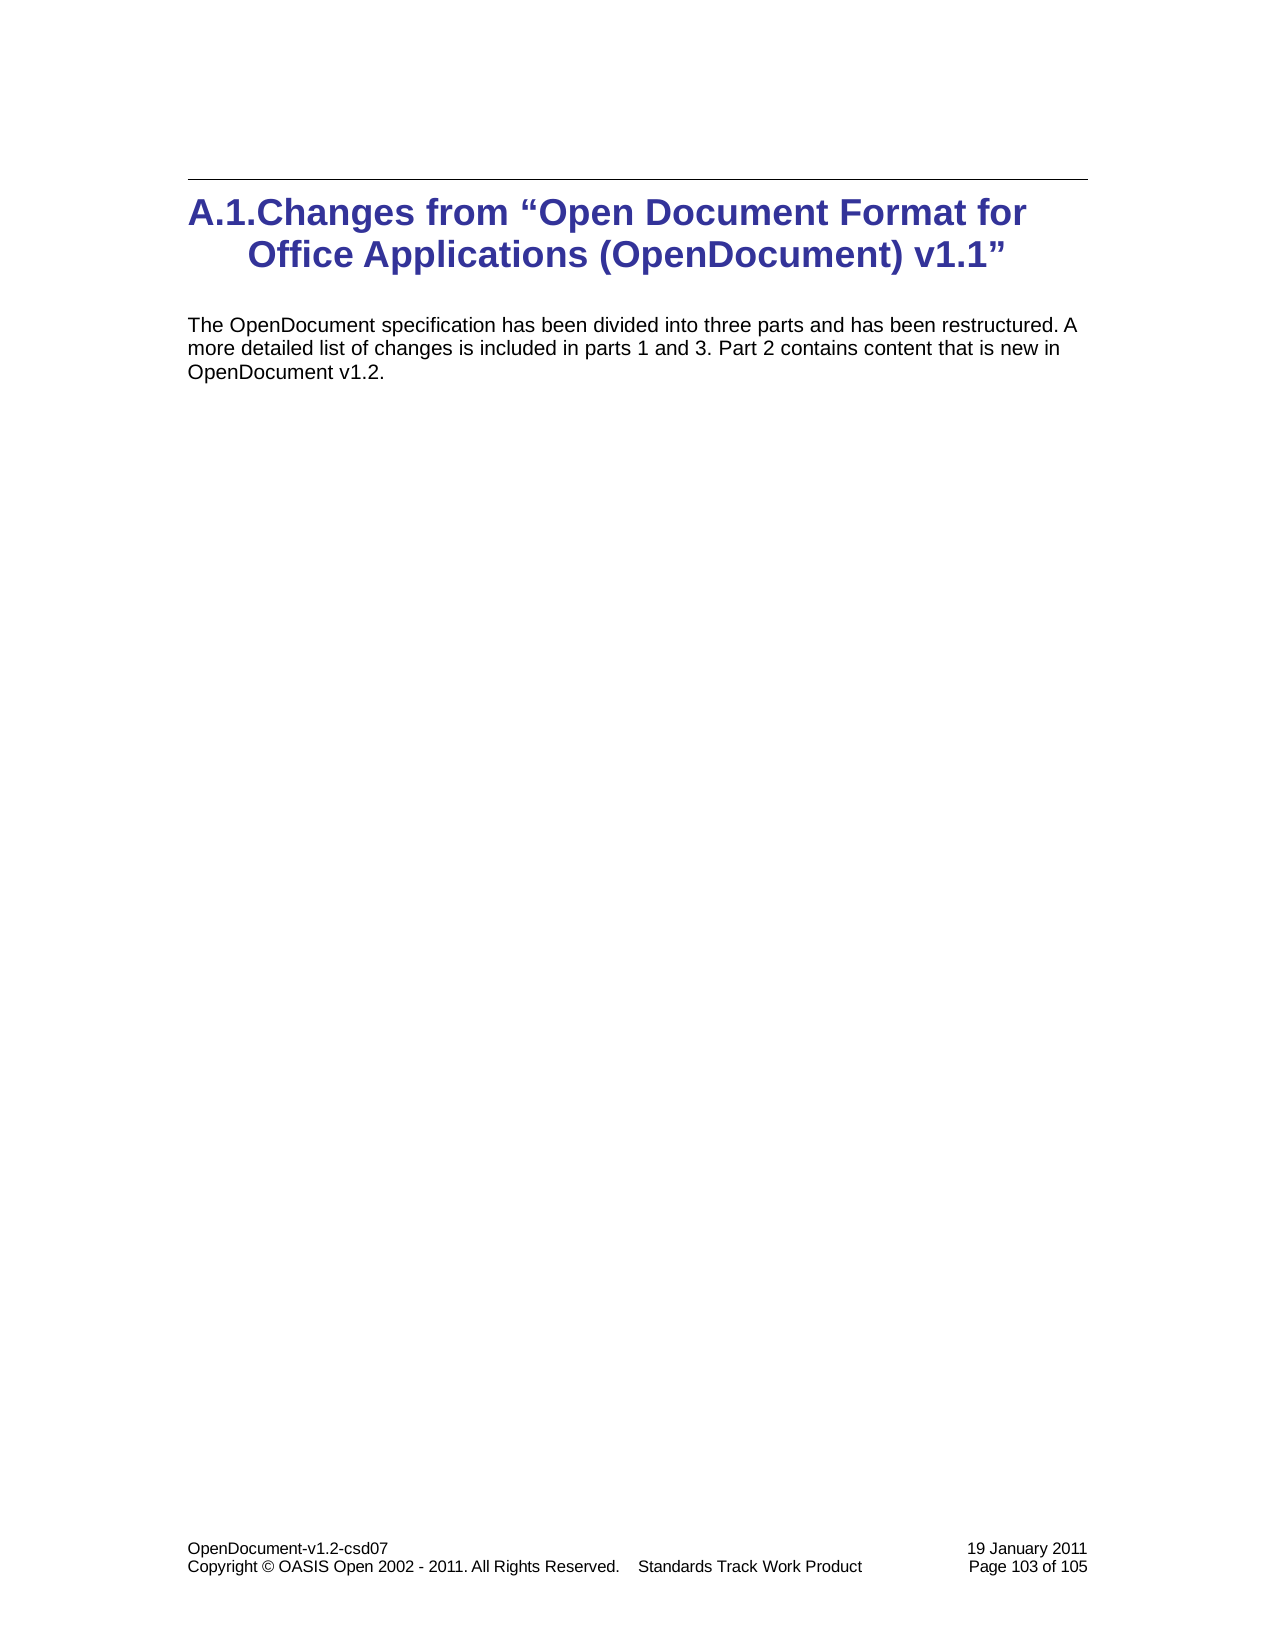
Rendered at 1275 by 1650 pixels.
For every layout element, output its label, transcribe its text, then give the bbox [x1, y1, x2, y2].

text The OpenDocument specification has been divided into three parts and has been restructured. A more detailed list of changes is included in parts 1 and 3. Part 2 contains content that is new in OpenDocument v1.2. [187, 313, 1088, 384]
